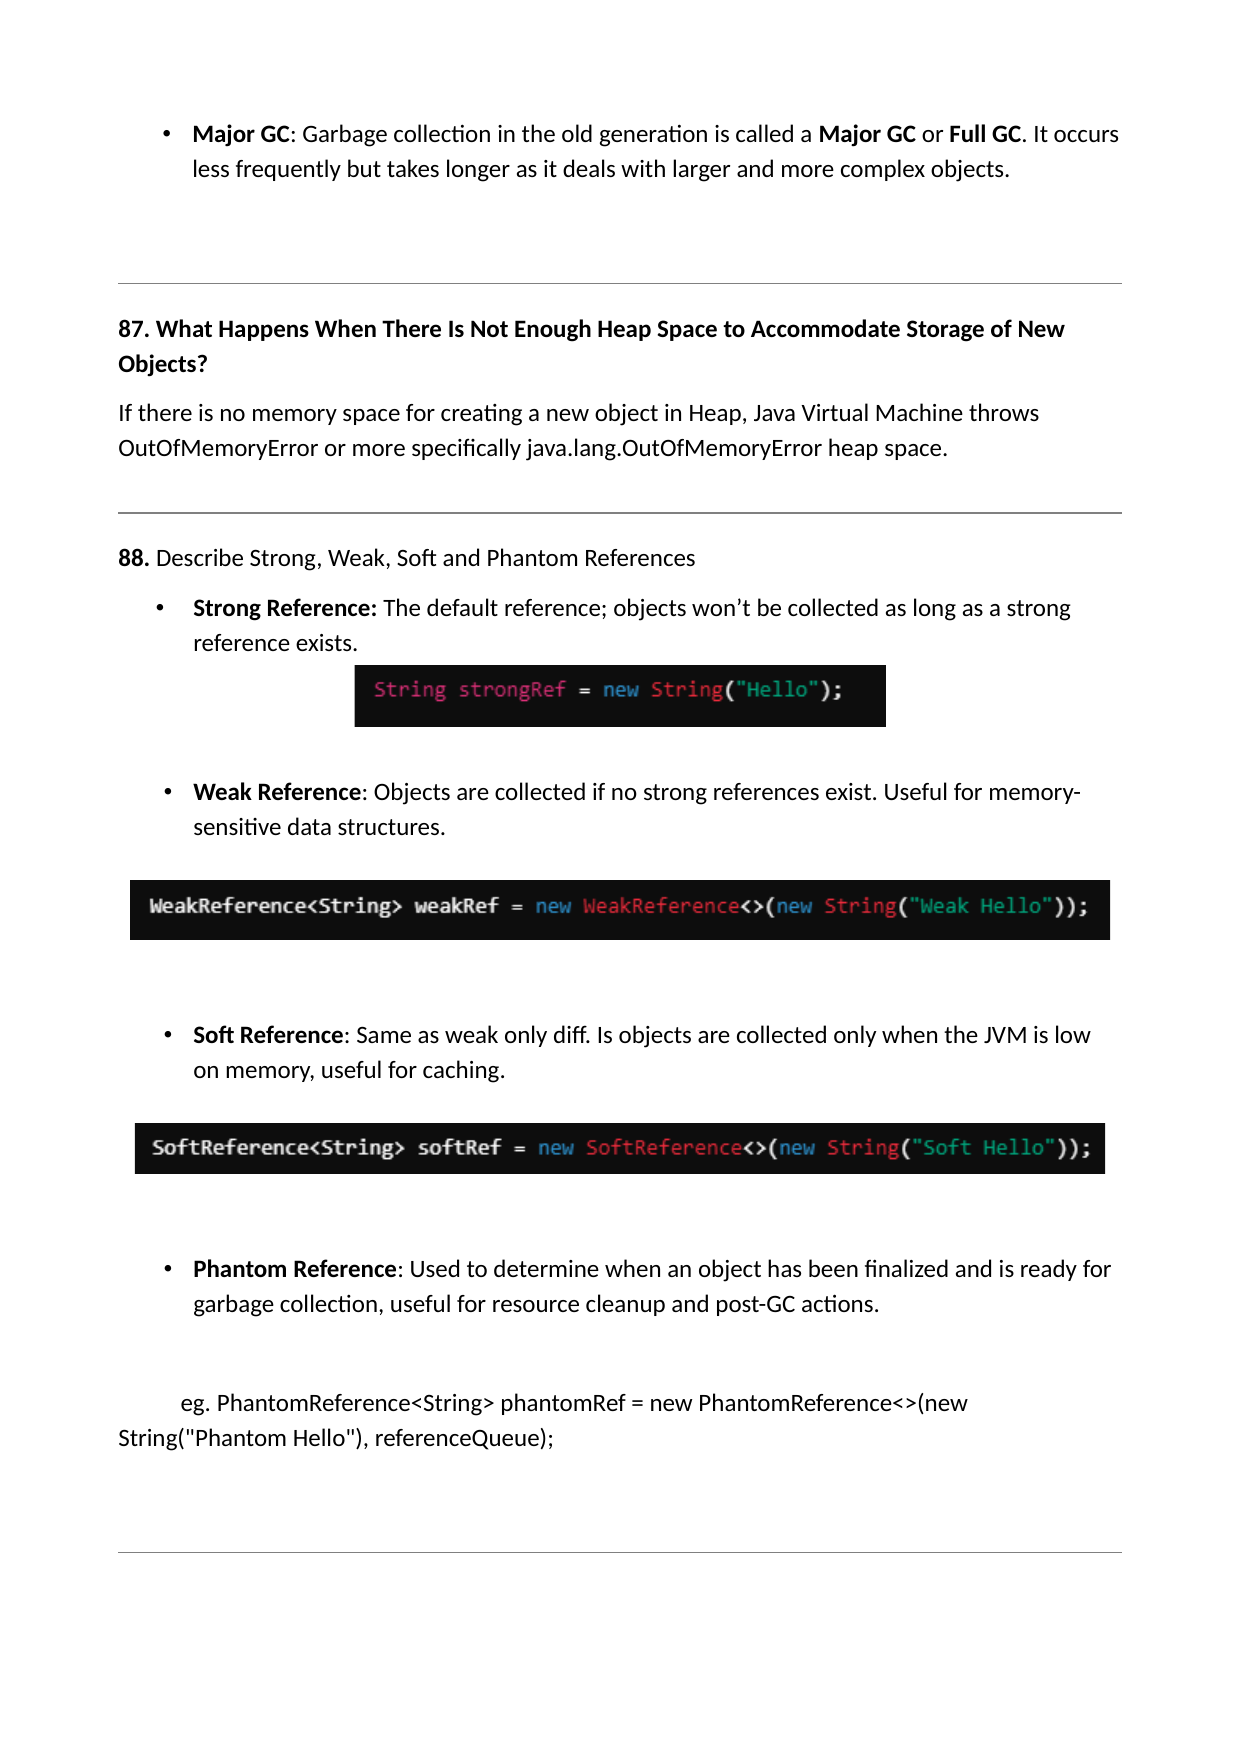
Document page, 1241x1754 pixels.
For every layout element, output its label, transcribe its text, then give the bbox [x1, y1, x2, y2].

list Soft Reference: Same as weak only diff. Is objects are collected only when the JVM is low on memory, useful for caching. [164, 1019, 1122, 1084]
list Phantom Reference: Used to determine when an object has been finalized and is ready for garbage collection, useful for resource cleanup and post-GC actions. [164, 1253, 1122, 1318]
picture [354, 665, 886, 727]
text 88. Describe Strong, Weak, Soft and Phantom References [118, 542, 1122, 573]
picture [130, 880, 1110, 940]
list Weak Reference: Objects are collected if no strong references exist. Useful for memory-sensitive data structures. [164, 776, 1122, 841]
picture [134, 1123, 1106, 1174]
text 87. What Happens When There Is Not Enough Heap Space to Accommodate Storage of New Objects? [118, 313, 1122, 378]
text If there is no memory space for creating a new object in Heap, Java Virtual Machine throws OutOfMemoryError or more specifically java.lang.OutOfMemoryError heap space. [118, 397, 1122, 463]
text eg. PhantomReference<String> phantomRef = new PhantomReference<>(new String("Phantom Hello"), referenceQueue); [118, 1387, 1122, 1453]
list Major GC: Garbage collection in the old generation is called a Major GC or Full GC. It occurs less frequently but takes longer as it deals with larger and more complex objects. [162, 118, 1122, 184]
list Strong Reference: The default reference; objects won’t be collected as long as a strong reference exists. [156, 592, 1122, 657]
